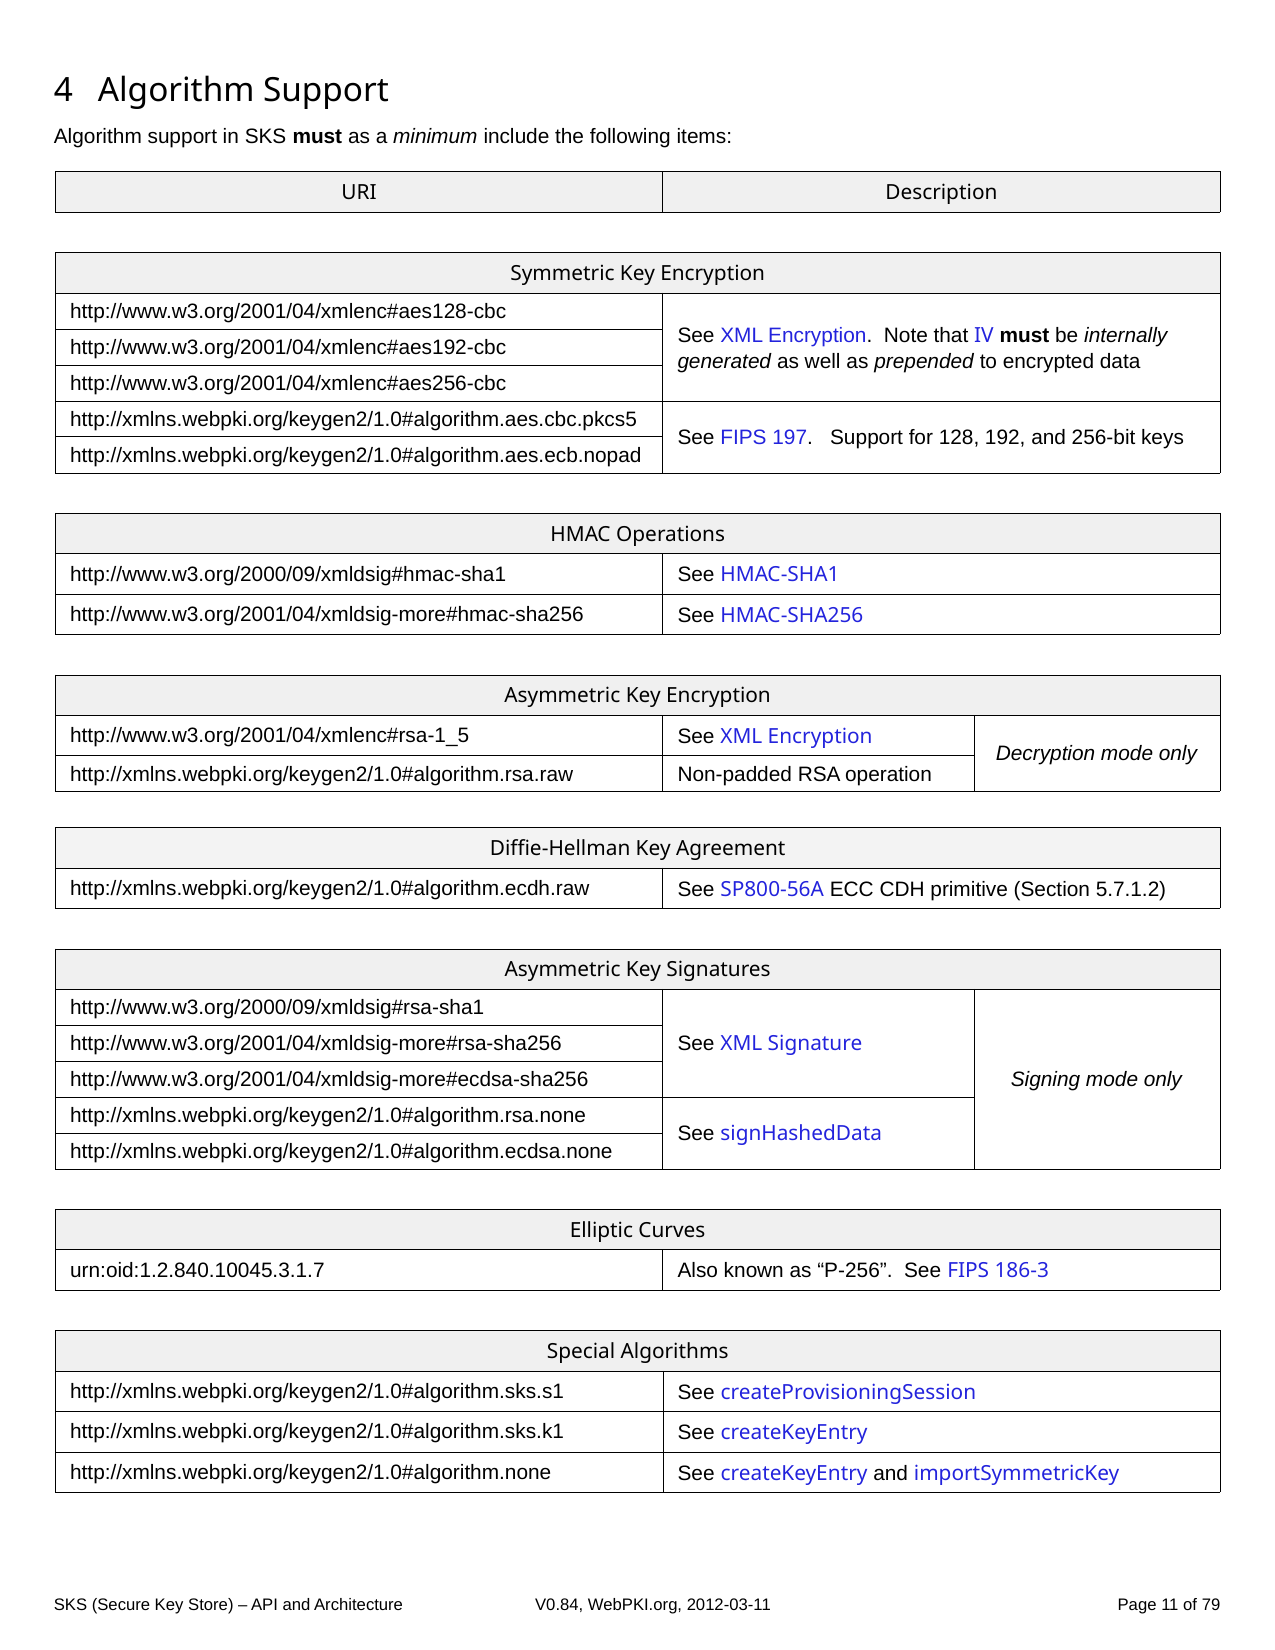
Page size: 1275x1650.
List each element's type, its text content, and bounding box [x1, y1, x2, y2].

table_cell http://www.w3.org/2000/09/xmldsig#hmac-sha1 [56, 554, 662, 594]
table_cell http://www.w3.org/2001/04/xmlenc#aes128-cbc [56, 294, 662, 329]
table_cell [55, 792, 1220, 827]
table_cell See FIPS 197. Support for 128, 192, and 256-bit keys [663, 402, 1220, 472]
table_cell http://www.w3.org/2001/04/xmldsig-more#rsa-sha256 [56, 1026, 662, 1061]
table_cell See HMAC-SHA1 [663, 554, 1220, 594]
table_cell http://www.w3.org/2001/04/xmlenc#rsa-1_5 [56, 716, 662, 755]
table_cell http://www.w3.org/2001/04/xmldsig-more#hmac-sha256 [56, 595, 662, 634]
table_cell HMAC Operations [56, 514, 1220, 553]
text Algorithm support in SKS must as a minimum include the following items: [54, 123, 1221, 171]
subtitle Algorithm Support [54, 66, 1221, 111]
table_cell http://www.w3.org/2001/04/xmlenc#aes192-cbc [56, 330, 662, 364]
table_header Description [663, 172, 1220, 212]
table_header [55, 1291, 1220, 1330]
table_cell http://xmlns.webpki.org/keygen2/1.0#algorithm.sks.k1 [56, 1412, 663, 1452]
table_cell http://xmlns.webpki.org/keygen2/1.0#algorithm.none [56, 1453, 663, 1492]
table_cell Decryption mode only [975, 716, 1220, 791]
table_cell http://xmlns.webpki.org/keygen2/1.0#algorithm.aes.ecb.nopad [56, 437, 662, 472]
table_cell Non-padded RSA operation [663, 756, 974, 791]
table_cell http://xmlns.webpki.org/keygen2/1.0#algorithm.sks.s1 [56, 1372, 663, 1411]
table_cell http://xmlns.webpki.org/keygen2/1.0#algorithm.rsa.none [56, 1098, 662, 1133]
table_cell See createKeyEntry [664, 1412, 1220, 1452]
table_cell [55, 635, 1220, 674]
table_cell See signHashedData [663, 1098, 974, 1168]
table_cell http://xmlns.webpki.org/keygen2/1.0#algorithm.ecdsa.none [56, 1134, 662, 1168]
table_cell http://www.w3.org/2001/04/xmldsig-more#ecdsa-sha256 [56, 1062, 662, 1097]
table_cell See SP800-56A ECC CDH primitive (Section 5.7.1.2) [663, 869, 1220, 908]
table_cell Signing mode only [975, 990, 1220, 1168]
table_cell See XML Encryption. Note that IV must be internally generated as well as prepended to encrypted data [663, 294, 1220, 401]
table_cell [55, 1170, 1220, 1209]
table_cell Diffie-Hellman Key Agreement [56, 828, 1220, 868]
table_cell Special Algorithms [56, 1331, 1220, 1371]
table_cell http://xmlns.webpki.org/keygen2/1.0#algorithm.ecdh.raw [56, 869, 662, 908]
table_cell See createProvisioningSession [664, 1372, 1220, 1411]
table_header URI [56, 172, 662, 212]
table_cell [55, 213, 1220, 252]
table_cell Asymmetric Key Encryption [56, 676, 1220, 715]
table_cell Asymmetric Key Signatures [56, 950, 1220, 989]
table_cell http://xmlns.webpki.org/keygen2/1.0#algorithm.aes.cbc.pkcs5 [56, 402, 662, 436]
table_cell http://www.w3.org/2000/09/xmldsig#rsa-sha1 [56, 990, 662, 1025]
table_cell [55, 474, 1220, 513]
table_cell http://xmlns.webpki.org/keygen2/1.0#algorithm.rsa.raw [56, 756, 662, 791]
table_cell See XML Encryption [663, 716, 974, 755]
table_cell See createKeyEntry and importSymmetricKey [664, 1453, 1220, 1492]
table_cell Symmetric Key Encryption [56, 253, 1220, 293]
table_cell http://www.w3.org/2001/04/xmlenc#aes256-cbc [56, 366, 662, 401]
table_cell See HMAC-SHA256 [663, 595, 1220, 634]
table_cell Also known as “P-256”. See FIPS 186-3 [663, 1250, 1220, 1290]
table_cell urn:oid:1.2.840.10045.3.1.7 [56, 1250, 662, 1290]
table_cell Elliptic Curves [56, 1210, 1220, 1249]
table_cell See XML Signature [663, 990, 974, 1097]
table_cell [55, 909, 1220, 948]
